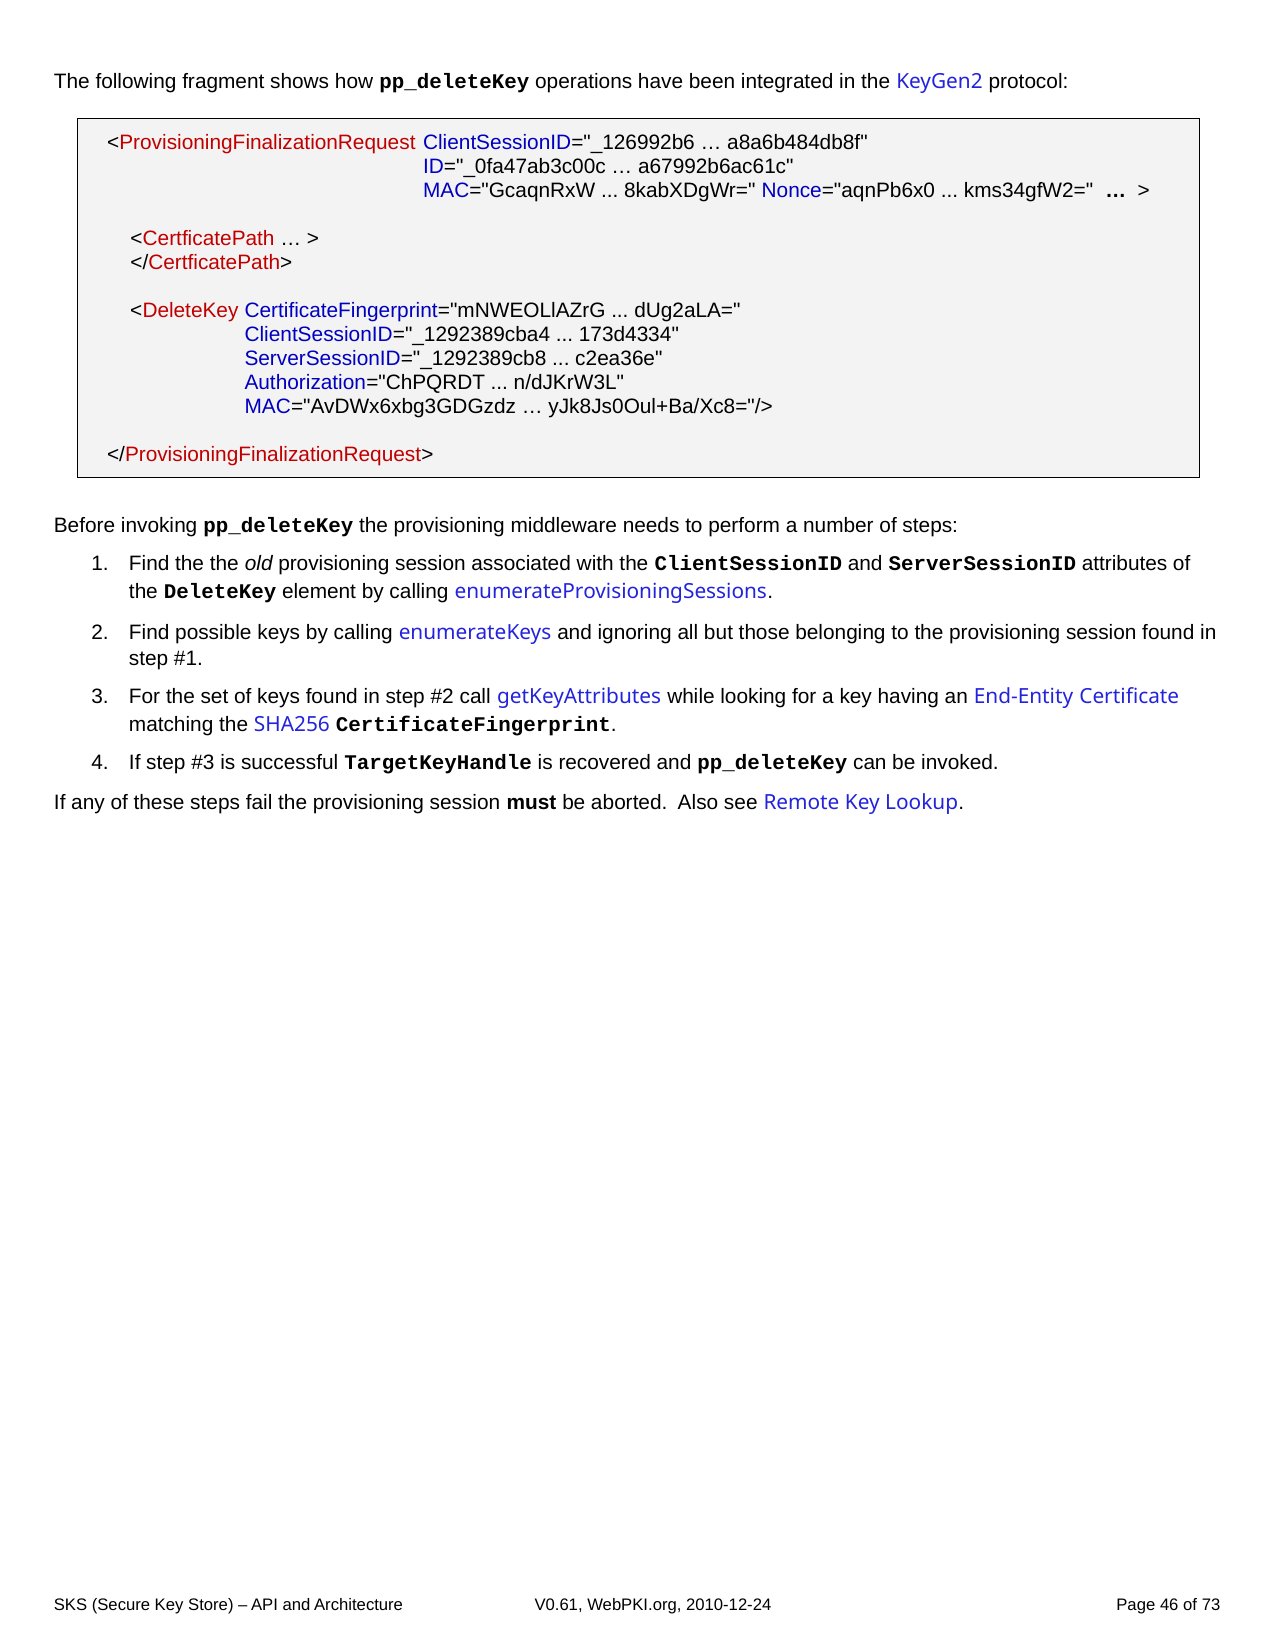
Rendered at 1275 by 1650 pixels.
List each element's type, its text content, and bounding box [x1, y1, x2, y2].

list If step #3 is successful TargetKeyHandle is recovered and pp_deleteKey can be invoked. [91, 750, 1221, 776]
table_header <ProvisioningFinalizationRequest ClientSessionID="_126992b6 … a8a6b484db8f" ID="_0fa47ab3c00c … a67992b6ac61c" MAC="GcaqnRxW ... 8kabXDgWr=" Nonce="aqnPb6x0 ... kms34gfW2=" … > <CertficatePath … > </CertficatePath> <DeleteKey CertificateFingerprint="mNWEOLlAZrG ... dUg2aLA=" ClientSessionID="_1292389cba4 ... 173d4334" ServerSessionID="_1292389cb8 ... c2ea36e" Authorization="ChPQRDT ... n/dJKrW3L" MAC="AvDWx6xbg3GDGzdz … yJk8Js0Oul+Ba/Xc8="/> </ProvisioningFinalizationRequest> [78, 119, 1199, 477]
list For the set of keys found in step #2 call getKeyAttributes while looking for a key having an End-Entity Certificate matching the SHA256 CertificateFingerprint. [91, 681, 1221, 738]
text If any of these steps fail the provisioning session must be aborted. Also see Remote Key Lookup. [54, 787, 1221, 816]
list Find the the old provisioning session associated with the ClientSessionID and ServerSessionID attributes of the DeleteKey element by calling enumerateProvisioningSessions. [91, 551, 1221, 605]
list Find possible keys by calling enumerateKeys and ignoring all but those belonging to the provisioning session found in step #1. [91, 617, 1221, 669]
text The following fragment shows how pp_deleteKey operations have been integrated in the KeyGen2 protocol: [54, 66, 1221, 118]
text Before invoking pp_deleteKey the provisioning middleware needs to perform a number of steps: [54, 513, 1221, 539]
